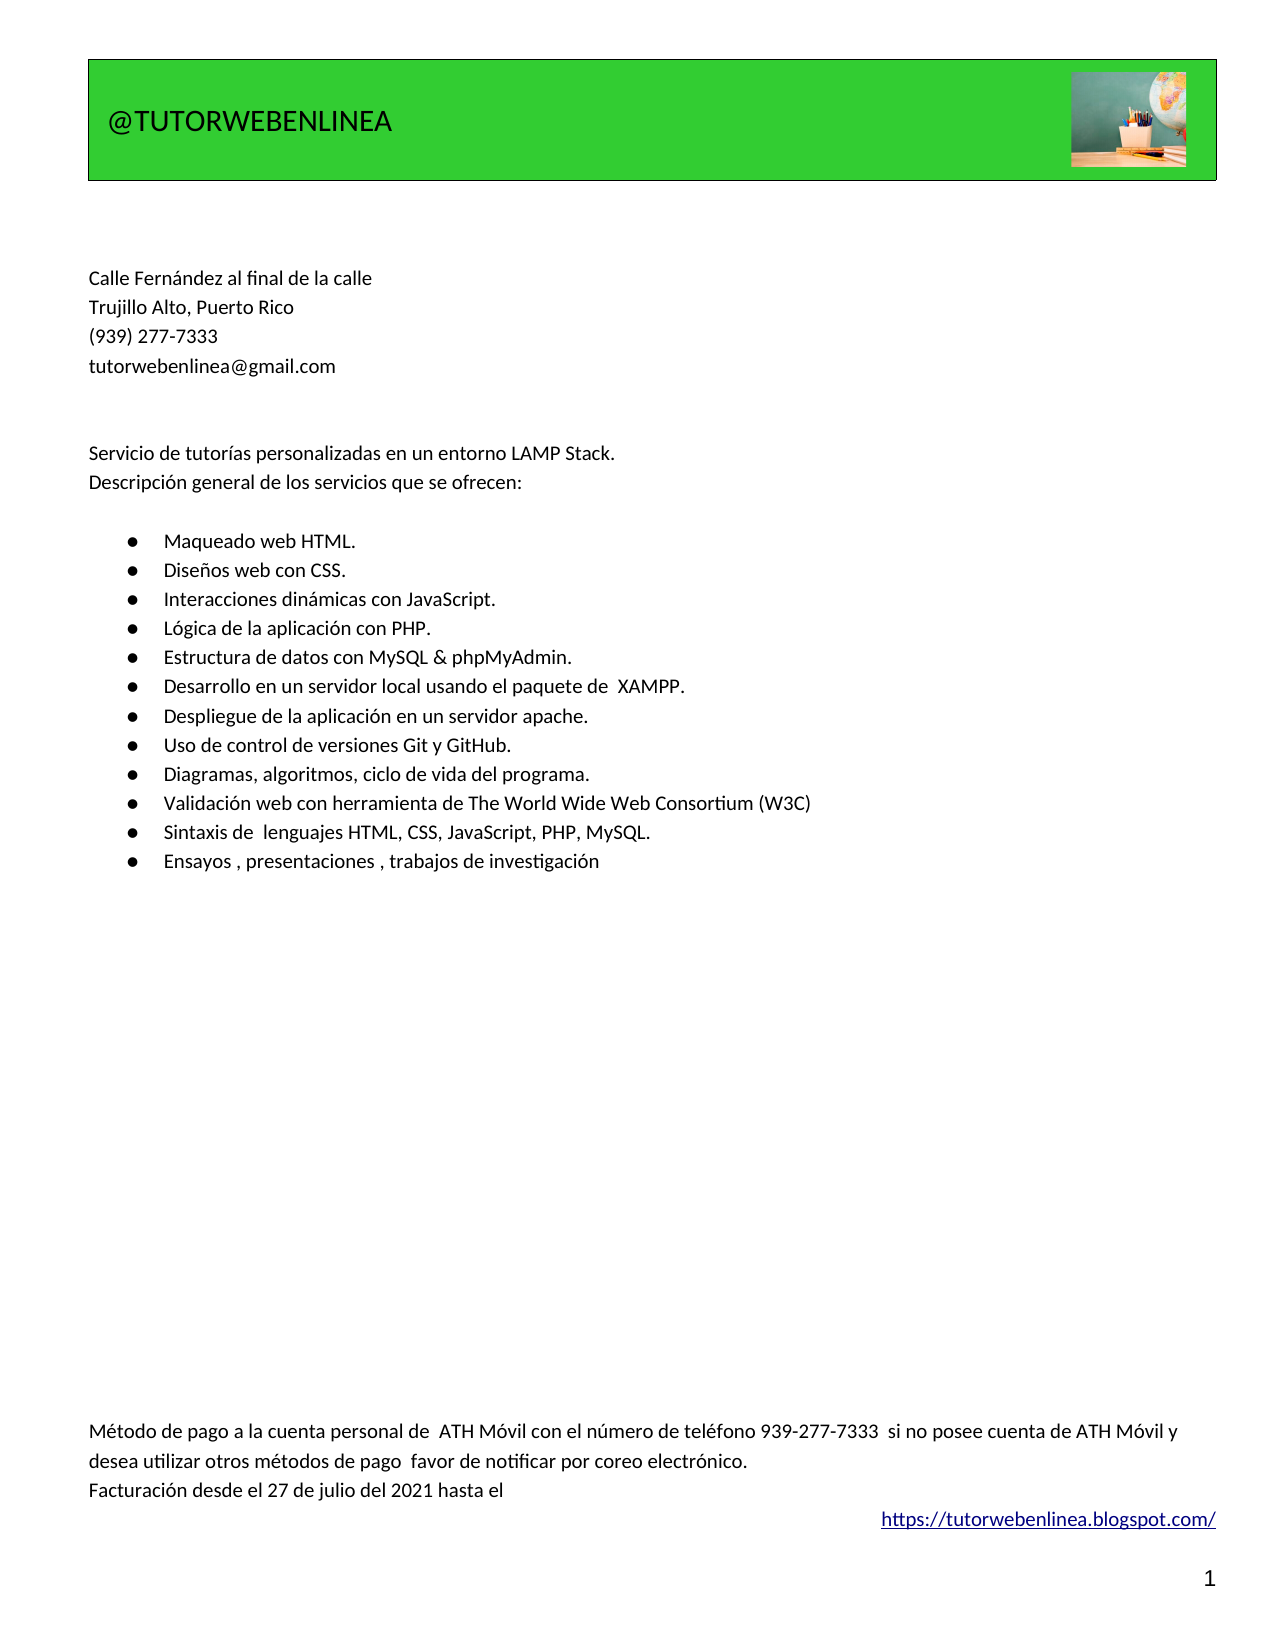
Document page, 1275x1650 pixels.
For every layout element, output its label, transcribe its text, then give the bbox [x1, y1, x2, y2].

list Uso de control de versiones Git y GitHub. [126, 732, 1216, 757]
list Validación web con herramienta de The World Wide Web Consortium (W3C) [126, 790, 1216, 816]
list Desarrollo en un servidor local usando el paquete de XAMPP. [126, 674, 1216, 699]
text Descripción general de los servicios que se ofrecen: [88, 469, 1216, 495]
list Diseños web con CSS. [126, 557, 1216, 582]
text (939) 277-7333 [88, 324, 1216, 349]
list Maqueado web HTML. [126, 528, 1216, 553]
text Servicio de tutorías personalizadas en un entorno LAMP Stack. [88, 440, 1216, 466]
list Sintaxis de lenguajes HTML, CSS, JavaScript, PHP, MySQL. [126, 819, 1216, 845]
text tutorwebenlinea@gmail.com [88, 353, 1216, 378]
list Diagramas, algoritmos, ciclo de vida del programa. [126, 761, 1216, 787]
list Ensayos , presentaciones , trabajos de investigación [126, 849, 1216, 874]
picture [1071, 72, 1187, 167]
text Calle Fernández al final de la calle [88, 265, 1216, 291]
list Interacciones dinámicas con JavaScript. [126, 586, 1216, 612]
list Despliegue de la aplicación en un servidor apache. [126, 703, 1216, 728]
list Lógica de la aplicación con PHP. [126, 615, 1216, 641]
text Trujillo Alto, Puerto Rico [88, 294, 1216, 320]
list Estructura de datos con MySQL & phpMyAdmin. [126, 644, 1216, 670]
